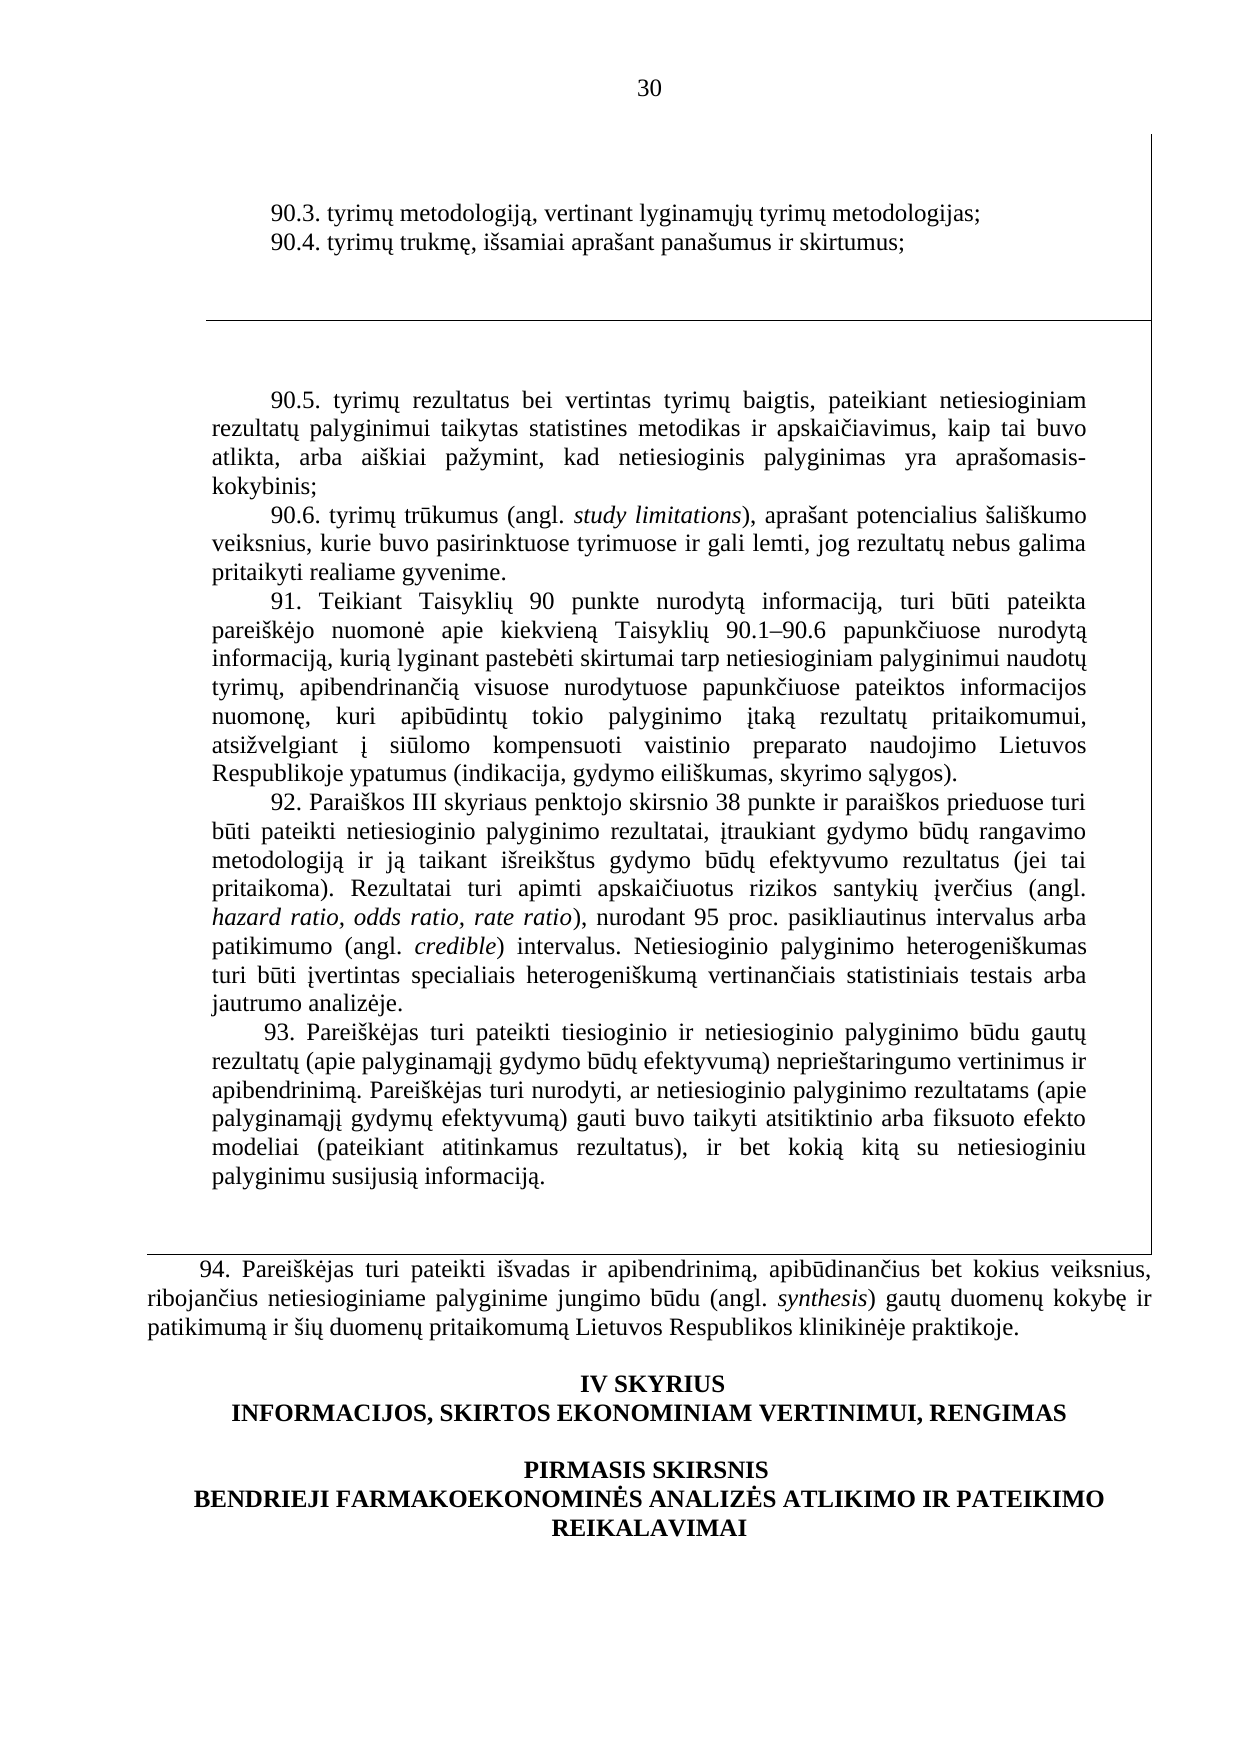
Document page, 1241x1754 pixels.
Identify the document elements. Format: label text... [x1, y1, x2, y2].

text PIRMASIS SKIRSNIS [147, 1456, 1152, 1484]
text 90.4. tyrimų trukmę, išsamiai aprašant panašumus ir skirtumus; [206, 227, 1151, 320]
text 90.6. tyrimų trūkumus (angl. study limitations), aprašant potencialius šališkumo veiksnius, kurie buvo pasirinktuose tyrimuose ir gali lemti, jog rezultatų nebus galima pritaikyti realiame gyvenime. [147, 500, 1151, 586]
text 92. Paraiškos III skyriaus penktojo skirsnio 38 punkte ir paraiškos prieduose turi būti pateikti netiesioginio palyginimo rezultatai, įtraukiant gydymo būdų rangavimo metodologiją ir ją taikant išreikštus gydymo būdų efektyvumo rezultatus (jei tai pritaikoma). Rezultatai turi apimti apskaičiuotus rizikos santykių įverčius (angl. hazard ratio, odds ratio, rate ratio), nurodant 95 proc. pasikliautinus intervalus arba patikimumo (angl. credible) intervalus. Netiesioginio palyginimo heterogeniškumas turi būti įvertintas specialiais heterogeniškumą vertinančiais statistiniais testais arba jautrumo analizėje. [147, 787, 1151, 1017]
text INFORMACIJOS, SKIRTOS EKONOMINIAM VERTINIMUI, RENGIMAS [147, 1398, 1152, 1427]
text 90.5. tyrimų rezultatus bei vertintas tyrimų baigtis, pateikiant netiesioginiam rezultatų palyginimui taikytas statistines metodikas ir apskaičiavimus, kaip tai buvo atlikta, arba aiškiai pažymint, kad netiesioginis palyginimas yra aprašomasis-kokybinis; [147, 320, 1151, 500]
text 91. Teikiant Taisyklių 90 punkte nurodytą informaciją, turi būti pateikta pareiškėjo nuomonė apie kiekvieną Taisyklių 90.1–90.6 papunkčiuose nurodytą informaciją, kurią lyginant pastebėti skirtumai tarp netiesioginiam palyginimui naudotų tyrimų, apibendrinančią visuose nurodytuose papunkčiuose pateiktos informacijos nuomonę, kuri apibūdintų tokio palyginimo įtaką rezultatų pritaikomumui, atsižvelgiant į siūlomo kompensuoti vaistinio preparato naudojimo Lietuvos Respublikoje ypatumus (indikacija, gydymo eiliškumas, skyrimo sąlygos). [147, 586, 1151, 787]
text IV SKYRIUS [147, 1369, 1152, 1398]
text 94. Pareiškėjas turi pateikti išvadas ir apibendrinimą, apibūdinančius bet kokius veiksnius, ribojančius netiesioginiame palyginime jungimo būdu (angl. synthesis) gautų duomenų kokybę ir patikimumą ir šių duomenų pritaikomumą Lietuvos Respublikos klinikinėje praktikoje. [147, 1254, 1152, 1341]
text 93. Pareiškėjas turi pateikti tiesioginio ir netiesioginio palyginimo būdu gautų rezultatų (apie palyginamąjį gydymo būdų efektyvumą) neprieštaringumo vertinimus ir apibendrinimą. Pareiškėjas turi nurodyti, ar netiesioginio palyginimo rezultatams (apie palyginamąjį gydymų efektyvumą) gauti buvo taikyti atsitiktinio arba fiksuoto efekto modeliai (pateikiant atitinkamus rezultatus), ir bet kokią kitą su netiesioginiu palyginimu susijusią informaciją. [147, 1017, 1151, 1254]
text BENDRIEJI FARMAKOEKONOMINĖS ANALIZĖS ATLIKIMO IR PATEIKIMO REIKALAVIMAI [147, 1484, 1152, 1542]
text 90.3. tyrimų metodologiją, vertinant lyginamųjų tyrimų metodologijas; [206, 133, 1152, 227]
